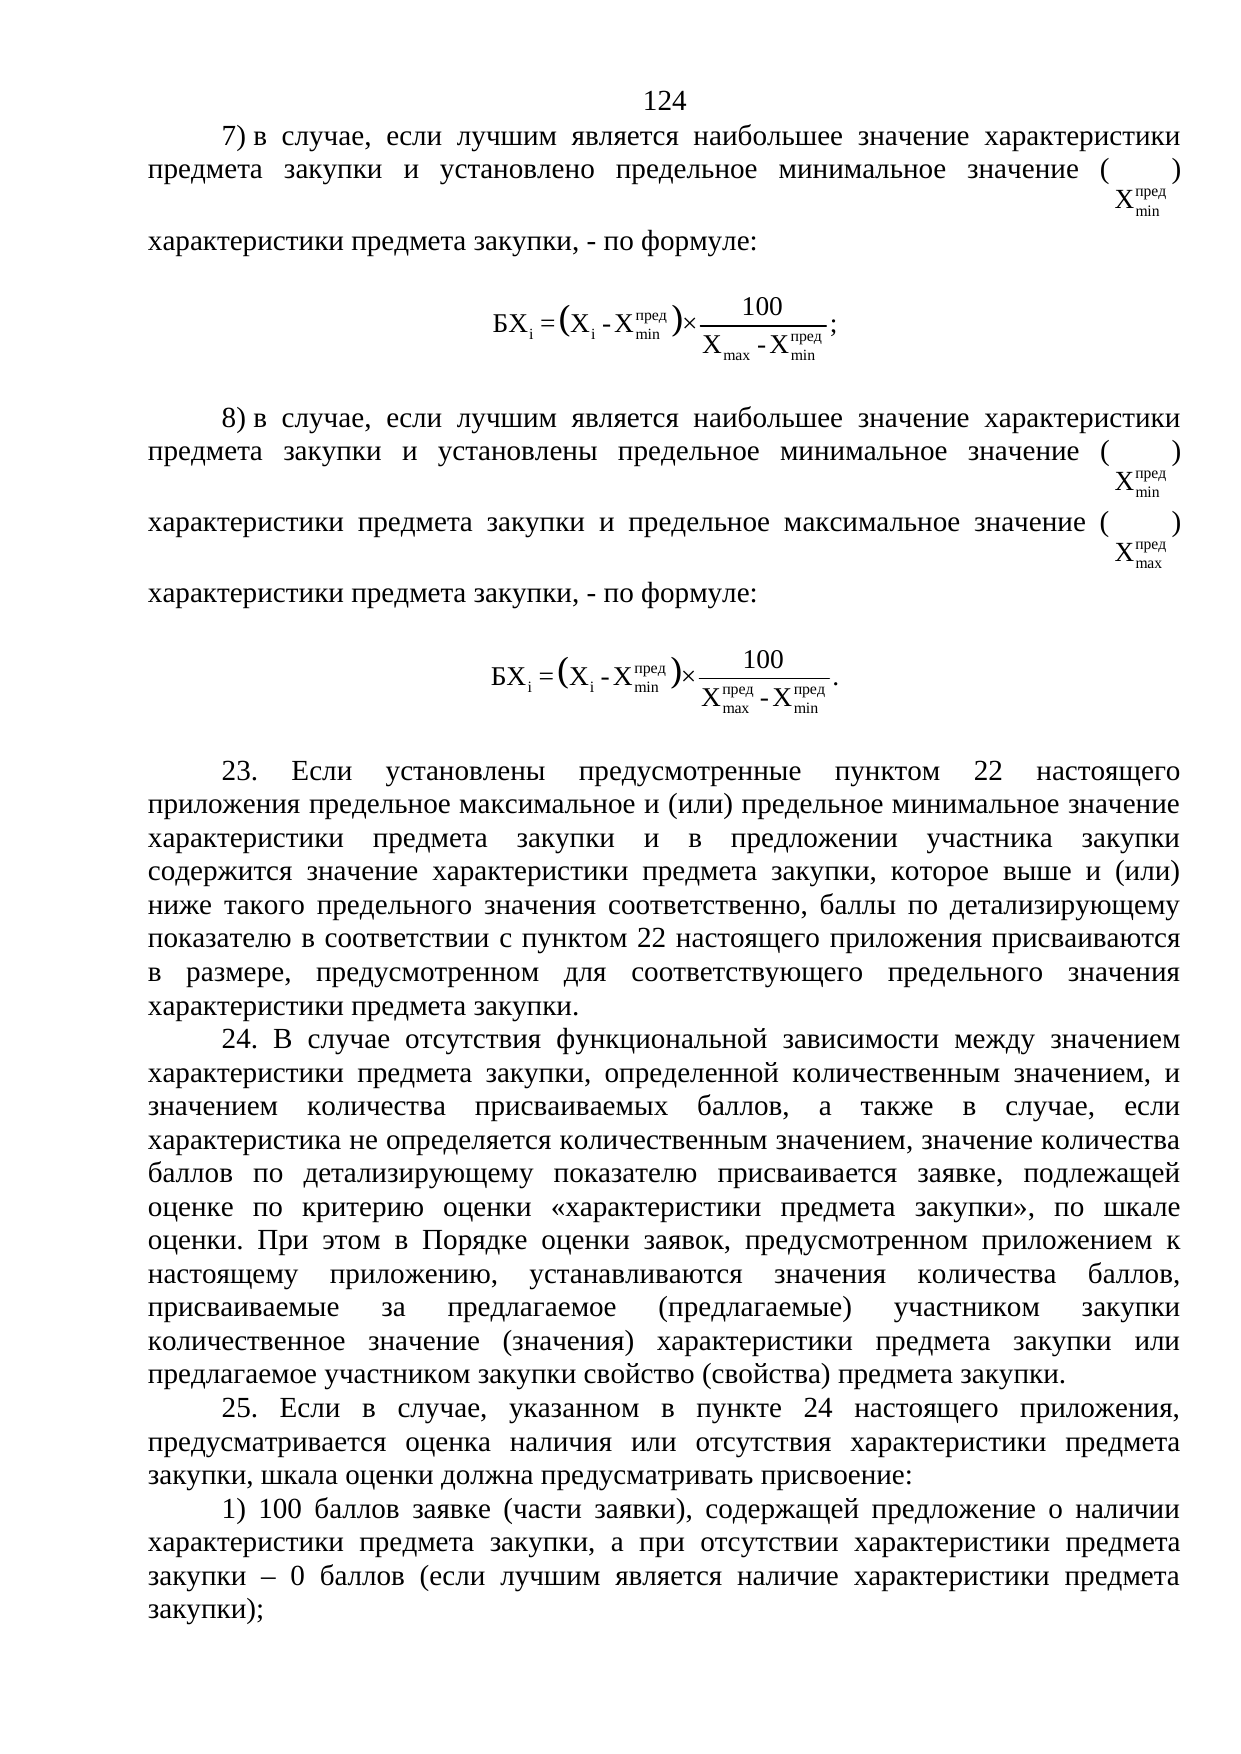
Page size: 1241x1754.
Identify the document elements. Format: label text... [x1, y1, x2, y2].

text 25. Если в случае, указанном в пункте 24 настоящего приложения, предусматривается оценка наличия или отсутствия характеристики предмета закупки, шкала оценки должна предусматривать присвоение: [148, 1390, 1181, 1491]
text 8) в случае, если лучшим является наибольшее значение характеристики предмета закупки и установлены предельное минимальное значение () характеристики предмета закупки и предельное максимальное значение () характеристики предмета закупки, - по формуле: [148, 400, 1181, 609]
text 24. В случае отсутствия функциональной зависимости между значением характеристики предмета закупки, определенной количественным значением, и значением количества присваиваемых баллов, а также в случае, если характеристика не определяется количественным значением, значение количества баллов по детализирующему показателю присваивается заявке, подлежащей оценке по критерию оценки «характеристики предмета закупки», по шкале оценки. При этом в Порядке оценки заявок, предусмотренном приложением к настоящему приложению, устанавливаются значения количества баллов, присваиваемые за предлагаемое (предлагаемые) участником закупки количественное значение (значения) характеристики предмета закупки или предлагаемое участником закупки свойство (свойства) предмета закупки. [148, 1021, 1181, 1390]
text 23. Если установлены предусмотренные пунктом 22 настоящего приложения предельное максимальное и (или) предельное минимальное значение характеристики предмета закупки и в предложении участника закупки содержится значение характеристики предмета закупки, которое выше и (или) ниже такого предельного значения соответственно, баллы по детализирующему показателю в соответствии с пунктом 22 настоящего приложения присваиваются в размере, предусмотренном для соответствующего предельного значения характеристики предмета закупки. [148, 753, 1181, 1021]
text 7) в случае, если лучшим является наибольшее значение характеристики предмета закупки и установлено предельное минимальное значение () характеристики предмета закупки, - по формуле: [148, 118, 1181, 256]
text 1) 100 баллов заявке (части заявки), содержащей предложение о наличии характеристики предмета закупки, а при отсутствии характеристики предмета закупки – 0 баллов (если лучшим является наличие характеристики предмета закупки); [148, 1491, 1181, 1625]
